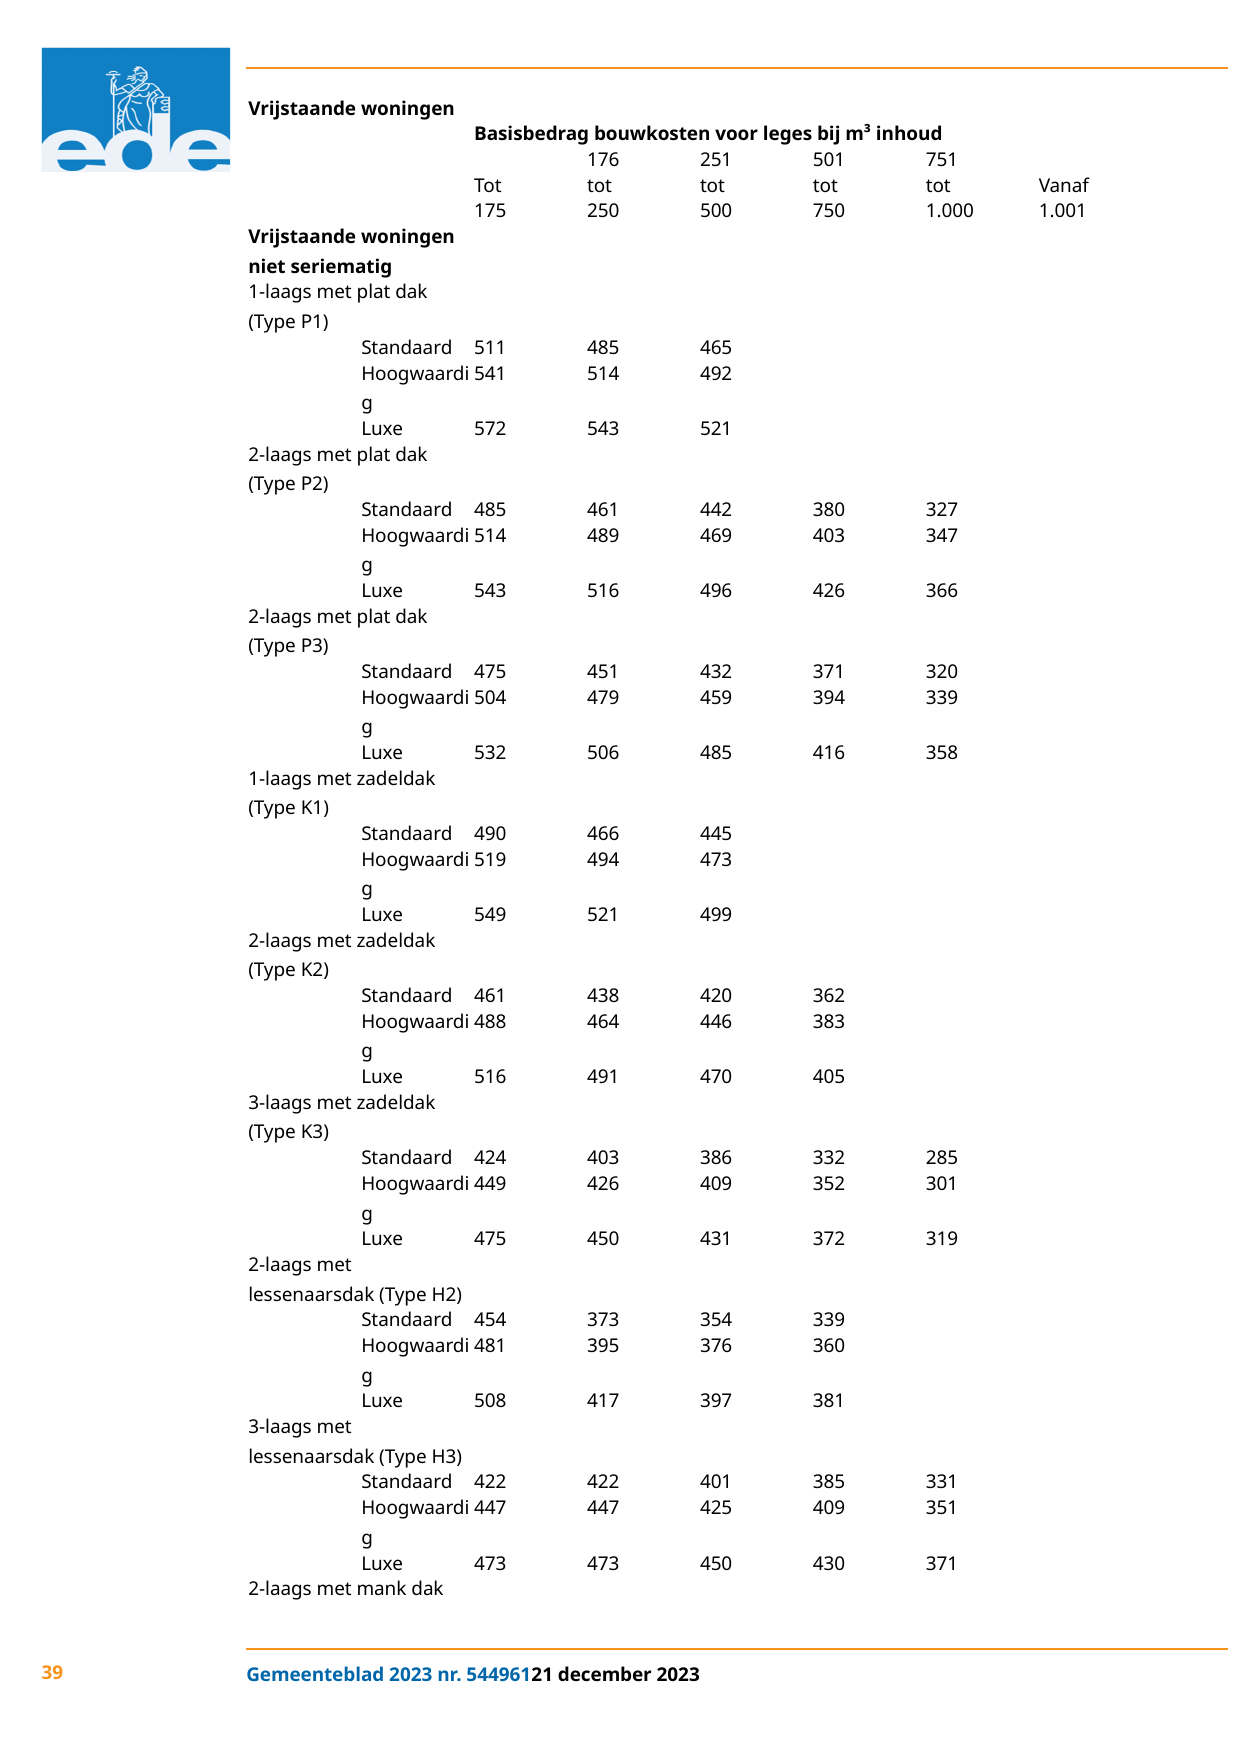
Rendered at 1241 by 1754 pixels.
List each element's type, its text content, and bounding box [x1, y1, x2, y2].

table_cell 1-laags met plat dak (Type P1) [248, 279, 474, 334]
table_cell [474, 279, 587, 334]
table_cell 386 [700, 1145, 813, 1170]
table_cell [926, 95, 1038, 121]
table_cell [1039, 983, 1152, 1008]
table_cell [474, 1251, 587, 1307]
table_cell 420 [700, 983, 813, 1008]
table_cell 416 [813, 739, 926, 765]
table_cell [1039, 496, 1152, 522]
table_cell 301 [926, 1170, 1038, 1226]
table_cell Hoogwaardig [361, 1494, 474, 1550]
table_cell [813, 279, 926, 334]
table_cell [361, 121, 474, 146]
table_cell [1039, 820, 1152, 846]
table_cell [1039, 577, 1152, 603]
table_cell [813, 901, 926, 927]
table_cell 424 [474, 1145, 587, 1170]
table_cell Hoogwaardig [361, 1008, 474, 1063]
table_cell [1039, 522, 1152, 577]
table_cell Luxe [361, 1388, 474, 1413]
table_cell [248, 658, 361, 684]
table_cell tot [813, 172, 926, 198]
table_cell Standaard [361, 1307, 474, 1332]
table_cell [700, 441, 813, 496]
table_cell [700, 224, 813, 279]
table_cell [926, 983, 1038, 1008]
table_cell [926, 334, 1038, 360]
table_cell [1039, 1145, 1152, 1170]
table_cell [248, 1170, 361, 1226]
picture [41, 47, 231, 172]
table_cell 451 [587, 658, 700, 684]
table_cell [1039, 603, 1152, 658]
table_cell 366 [926, 577, 1038, 603]
table_cell [813, 765, 926, 820]
table_cell [700, 95, 813, 121]
table_cell 3-laags met zadeldak (Type K3) [248, 1089, 474, 1144]
table_cell [926, 765, 1038, 820]
table_cell 2-laags met mank dak [248, 1575, 474, 1601]
table_cell 431 [700, 1226, 813, 1251]
table_cell 432 [700, 658, 813, 684]
table_cell [700, 279, 813, 334]
table_cell [248, 901, 361, 927]
table_cell [1039, 927, 1152, 982]
table_cell 426 [813, 577, 926, 603]
table_cell Hoogwaardig [361, 1170, 474, 1226]
table_cell Hoogwaardig [361, 846, 474, 901]
table_cell 473 [700, 846, 813, 901]
table_cell [248, 146, 361, 172]
table_cell [813, 1251, 926, 1307]
table_cell 481 [474, 1332, 587, 1388]
table_cell [1039, 684, 1152, 739]
table_cell 473 [474, 1550, 587, 1575]
table_cell [248, 334, 361, 360]
table_cell [587, 224, 700, 279]
table_cell [248, 1388, 361, 1413]
table_cell 395 [587, 1332, 700, 1388]
table_cell [926, 415, 1038, 441]
table_cell [813, 441, 926, 496]
table_cell 426 [587, 1170, 700, 1226]
table_cell [248, 121, 361, 146]
table_cell [248, 1307, 361, 1332]
table_cell Vrijstaande woningen [248, 95, 474, 121]
table_cell [1039, 739, 1152, 765]
table_cell [1039, 1494, 1152, 1550]
table_cell [926, 441, 1038, 496]
table_cell [248, 1550, 361, 1575]
table_cell 447 [587, 1494, 700, 1550]
table_cell [587, 441, 700, 496]
table_cell 504 [474, 684, 587, 739]
table_cell [926, 927, 1038, 982]
table_cell [248, 739, 361, 765]
table_cell 450 [587, 1226, 700, 1251]
table_cell 354 [700, 1307, 813, 1332]
table_cell 500 [700, 198, 813, 223]
table_cell [1039, 1550, 1152, 1575]
table_cell [248, 496, 361, 522]
table_cell tot [926, 172, 1038, 198]
table_cell Standaard [361, 1145, 474, 1170]
table_cell Standaard [361, 983, 474, 1008]
table_cell [1039, 441, 1152, 496]
table_cell [1039, 334, 1152, 360]
table_cell 499 [700, 901, 813, 927]
table_cell [926, 1307, 1038, 1332]
table_cell [926, 279, 1038, 334]
table_cell 2-laags met zadeldak (Type K2) [248, 927, 474, 982]
table_cell [926, 901, 1038, 927]
table_cell Luxe [361, 1550, 474, 1575]
table_cell [926, 360, 1038, 415]
table_cell 506 [587, 739, 700, 765]
table_cell [587, 927, 700, 982]
table_cell 385 [813, 1469, 926, 1494]
table_cell [813, 1575, 926, 1601]
table_cell [813, 846, 926, 901]
table_cell Hoogwaardig [361, 522, 474, 577]
table_cell 449 [474, 1170, 587, 1226]
table_cell 351 [926, 1494, 1038, 1550]
table_cell [813, 334, 926, 360]
table_cell [1039, 1008, 1152, 1063]
table_cell 319 [926, 1226, 1038, 1251]
table_cell [474, 927, 587, 982]
table_cell 362 [813, 983, 926, 1008]
table_cell 251 [700, 146, 813, 172]
table_cell Luxe [361, 901, 474, 927]
table_cell [1039, 1170, 1152, 1226]
table_cell 331 [926, 1469, 1038, 1494]
table_cell [926, 1388, 1038, 1413]
table_cell 422 [474, 1469, 587, 1494]
table_cell [587, 603, 700, 658]
table_cell 485 [474, 496, 587, 522]
table_cell 572 [474, 415, 587, 441]
table_cell 508 [474, 1388, 587, 1413]
table_cell 327 [926, 496, 1038, 522]
table_cell 543 [474, 577, 587, 603]
table_cell 485 [587, 334, 700, 360]
table_cell [700, 1251, 813, 1307]
table_cell 494 [587, 846, 700, 901]
table_cell 490 [474, 820, 587, 846]
table_cell [1039, 1226, 1152, 1251]
table_cell 2-laags met plat dak (Type P3) [248, 603, 474, 658]
table_cell 469 [700, 522, 813, 577]
table_cell [587, 1089, 700, 1144]
table_cell Standaard [361, 1469, 474, 1494]
table_cell [700, 765, 813, 820]
table_cell 383 [813, 1008, 926, 1063]
table_cell 397 [700, 1388, 813, 1413]
table_cell Standaard [361, 820, 474, 846]
table_cell [700, 1089, 813, 1144]
table_cell [926, 1064, 1038, 1089]
table_cell 373 [587, 1307, 700, 1332]
table_cell 447 [474, 1494, 587, 1550]
table_cell 371 [926, 1550, 1038, 1575]
table_cell 339 [926, 684, 1038, 739]
table_cell 445 [700, 820, 813, 846]
table_cell 459 [700, 684, 813, 739]
table_cell [926, 1413, 1038, 1469]
table_cell 549 [474, 901, 587, 927]
table_cell [1039, 901, 1152, 927]
table_cell 417 [587, 1388, 700, 1413]
table_cell 492 [700, 360, 813, 415]
table_cell [587, 1413, 700, 1469]
table_cell [248, 1469, 361, 1494]
table_cell 516 [587, 577, 700, 603]
table_cell [813, 360, 926, 415]
table_cell [1039, 1413, 1152, 1469]
table_cell 488 [474, 1008, 587, 1063]
table_cell [700, 1575, 813, 1601]
table_cell [474, 1089, 587, 1144]
table_cell [474, 765, 587, 820]
table_cell [248, 360, 361, 415]
table_cell [587, 95, 700, 121]
table_cell [1039, 1089, 1152, 1144]
table_cell [248, 1226, 361, 1251]
table_cell 470 [700, 1064, 813, 1089]
table_cell Hoogwaardig [361, 1332, 474, 1388]
table_cell [361, 198, 474, 223]
table_cell 352 [813, 1170, 926, 1226]
table_cell [813, 1089, 926, 1144]
table_cell 2-laags met lessenaarsdak (Type H2) [248, 1251, 474, 1307]
table_cell 521 [700, 415, 813, 441]
table_cell 403 [813, 522, 926, 577]
table_cell Luxe [361, 739, 474, 765]
table_cell 401 [700, 1469, 813, 1494]
table_cell 380 [813, 496, 926, 522]
table_cell [926, 603, 1038, 658]
table_cell 485 [700, 739, 813, 765]
table_cell [474, 95, 587, 121]
table_cell [587, 765, 700, 820]
table_cell 1.000 [926, 198, 1038, 223]
table_cell Luxe [361, 415, 474, 441]
table_cell 394 [813, 684, 926, 739]
table_cell Standaard [361, 658, 474, 684]
table_cell 541 [474, 360, 587, 415]
table_cell 376 [700, 1332, 813, 1388]
table_cell 446 [700, 1008, 813, 1063]
table_cell [813, 95, 926, 121]
table_cell 175 [474, 198, 587, 223]
table_cell [1039, 224, 1152, 279]
table_cell 521 [587, 901, 700, 927]
table_cell [1039, 279, 1152, 334]
table_cell tot [700, 172, 813, 198]
table_cell Hoogwaardig [361, 360, 474, 415]
table_cell 514 [474, 522, 587, 577]
table_cell 442 [700, 496, 813, 522]
table_cell [1039, 146, 1152, 172]
table_cell Luxe [361, 1064, 474, 1089]
table_cell 371 [813, 658, 926, 684]
table_cell [700, 927, 813, 982]
table_cell tot [587, 172, 700, 198]
table_cell 176 [587, 146, 700, 172]
table_cell [1039, 1469, 1152, 1494]
table_cell [248, 1064, 361, 1089]
table_cell [248, 820, 361, 846]
table_cell [248, 1494, 361, 1550]
table_cell Tot [474, 172, 587, 198]
table_cell [700, 1413, 813, 1469]
table_cell [813, 1413, 926, 1469]
table_cell [926, 1332, 1038, 1388]
table_cell 422 [587, 1469, 700, 1494]
table_cell [587, 1251, 700, 1307]
table_cell 403 [587, 1145, 700, 1170]
table_cell Hoogwaardig [361, 684, 474, 739]
table_cell [361, 172, 474, 198]
table_cell 372 [813, 1226, 926, 1251]
table_cell 381 [813, 1388, 926, 1413]
table_cell Standaard [361, 334, 474, 360]
table_cell 360 [813, 1332, 926, 1388]
table_cell 750 [813, 198, 926, 223]
table_cell [248, 1332, 361, 1388]
table_cell [700, 603, 813, 658]
table_cell [1039, 658, 1152, 684]
table_cell [248, 983, 361, 1008]
table_cell [1039, 1332, 1152, 1388]
table_cell [1039, 1064, 1152, 1089]
table_cell 475 [474, 1226, 587, 1251]
table_cell [474, 146, 587, 172]
table_cell [361, 146, 474, 172]
table_cell 438 [587, 983, 700, 1008]
table_cell Luxe [361, 577, 474, 603]
table_cell 464 [587, 1008, 700, 1063]
table_cell 532 [474, 739, 587, 765]
table_cell Vanaf [1039, 172, 1152, 198]
table_cell [926, 820, 1038, 846]
table_cell 489 [587, 522, 700, 577]
table_cell [248, 522, 361, 577]
table_cell [1039, 1251, 1152, 1307]
table_cell 479 [587, 684, 700, 739]
table_cell [248, 1145, 361, 1170]
table_cell Basisbedrag bouwkosten voor leges bij m³ inhoud [474, 121, 1152, 146]
table_cell 466 [587, 820, 700, 846]
table_cell 405 [813, 1064, 926, 1089]
table_cell 496 [700, 577, 813, 603]
table_cell [248, 415, 361, 441]
table_cell [926, 224, 1038, 279]
table_cell [248, 684, 361, 739]
table_cell [813, 927, 926, 982]
table_cell [1039, 1575, 1152, 1601]
table_cell [1039, 415, 1152, 441]
table_cell 491 [587, 1064, 700, 1089]
table_cell [926, 1008, 1038, 1063]
table_cell 519 [474, 846, 587, 901]
table_cell 454 [474, 1307, 587, 1332]
table_cell 514 [587, 360, 700, 415]
table_cell [813, 415, 926, 441]
table_cell [587, 279, 700, 334]
table_cell 511 [474, 334, 587, 360]
table_cell 1-laags met zadeldak (Type K1) [248, 765, 474, 820]
table_cell 543 [587, 415, 700, 441]
table_cell [926, 1575, 1038, 1601]
table_cell [474, 441, 587, 496]
table_cell 347 [926, 522, 1038, 577]
table_cell 409 [700, 1170, 813, 1226]
table_cell [1039, 1307, 1152, 1332]
table_cell 473 [587, 1550, 700, 1575]
table_cell [1039, 846, 1152, 901]
table_cell [248, 577, 361, 603]
table_cell [474, 224, 587, 279]
table_cell [248, 1008, 361, 1063]
table_cell 425 [700, 1494, 813, 1550]
table_cell [248, 846, 361, 901]
table_cell [587, 1575, 700, 1601]
table_cell [926, 1251, 1038, 1307]
table_cell 332 [813, 1145, 926, 1170]
table_cell 475 [474, 658, 587, 684]
table_cell 285 [926, 1145, 1038, 1170]
table_cell 461 [587, 496, 700, 522]
table_cell [1039, 765, 1152, 820]
table_cell 501 [813, 146, 926, 172]
table_cell 339 [813, 1307, 926, 1332]
table_cell [926, 846, 1038, 901]
table_cell 465 [700, 334, 813, 360]
table_cell 250 [587, 198, 700, 223]
table_cell [1039, 1388, 1152, 1413]
table_cell [926, 1089, 1038, 1144]
table_cell 1.001 [1039, 198, 1152, 223]
table_cell [248, 172, 361, 198]
table_cell 2-laags met plat dak (Type P2) [248, 441, 474, 496]
table_cell [813, 224, 926, 279]
table_cell [474, 603, 587, 658]
table_cell 320 [926, 658, 1038, 684]
table_cell [248, 198, 361, 223]
table_cell 751 [926, 146, 1038, 172]
table_cell 450 [700, 1550, 813, 1575]
table_cell [474, 1413, 587, 1469]
table_cell [1039, 95, 1152, 121]
table_cell Standaard [361, 496, 474, 522]
table_cell [1039, 360, 1152, 415]
table_cell 430 [813, 1550, 926, 1575]
table_cell [813, 820, 926, 846]
table_cell 3-laags met lessenaarsdak (Type H3) [248, 1413, 474, 1469]
table_cell 358 [926, 739, 1038, 765]
table_cell Luxe [361, 1226, 474, 1251]
table_cell 409 [813, 1494, 926, 1550]
table_cell Vrijstaande woningen niet seriematig [248, 224, 474, 279]
table_cell [813, 603, 926, 658]
table_cell 516 [474, 1064, 587, 1089]
table_cell [474, 1575, 587, 1601]
table_cell 461 [474, 983, 587, 1008]
